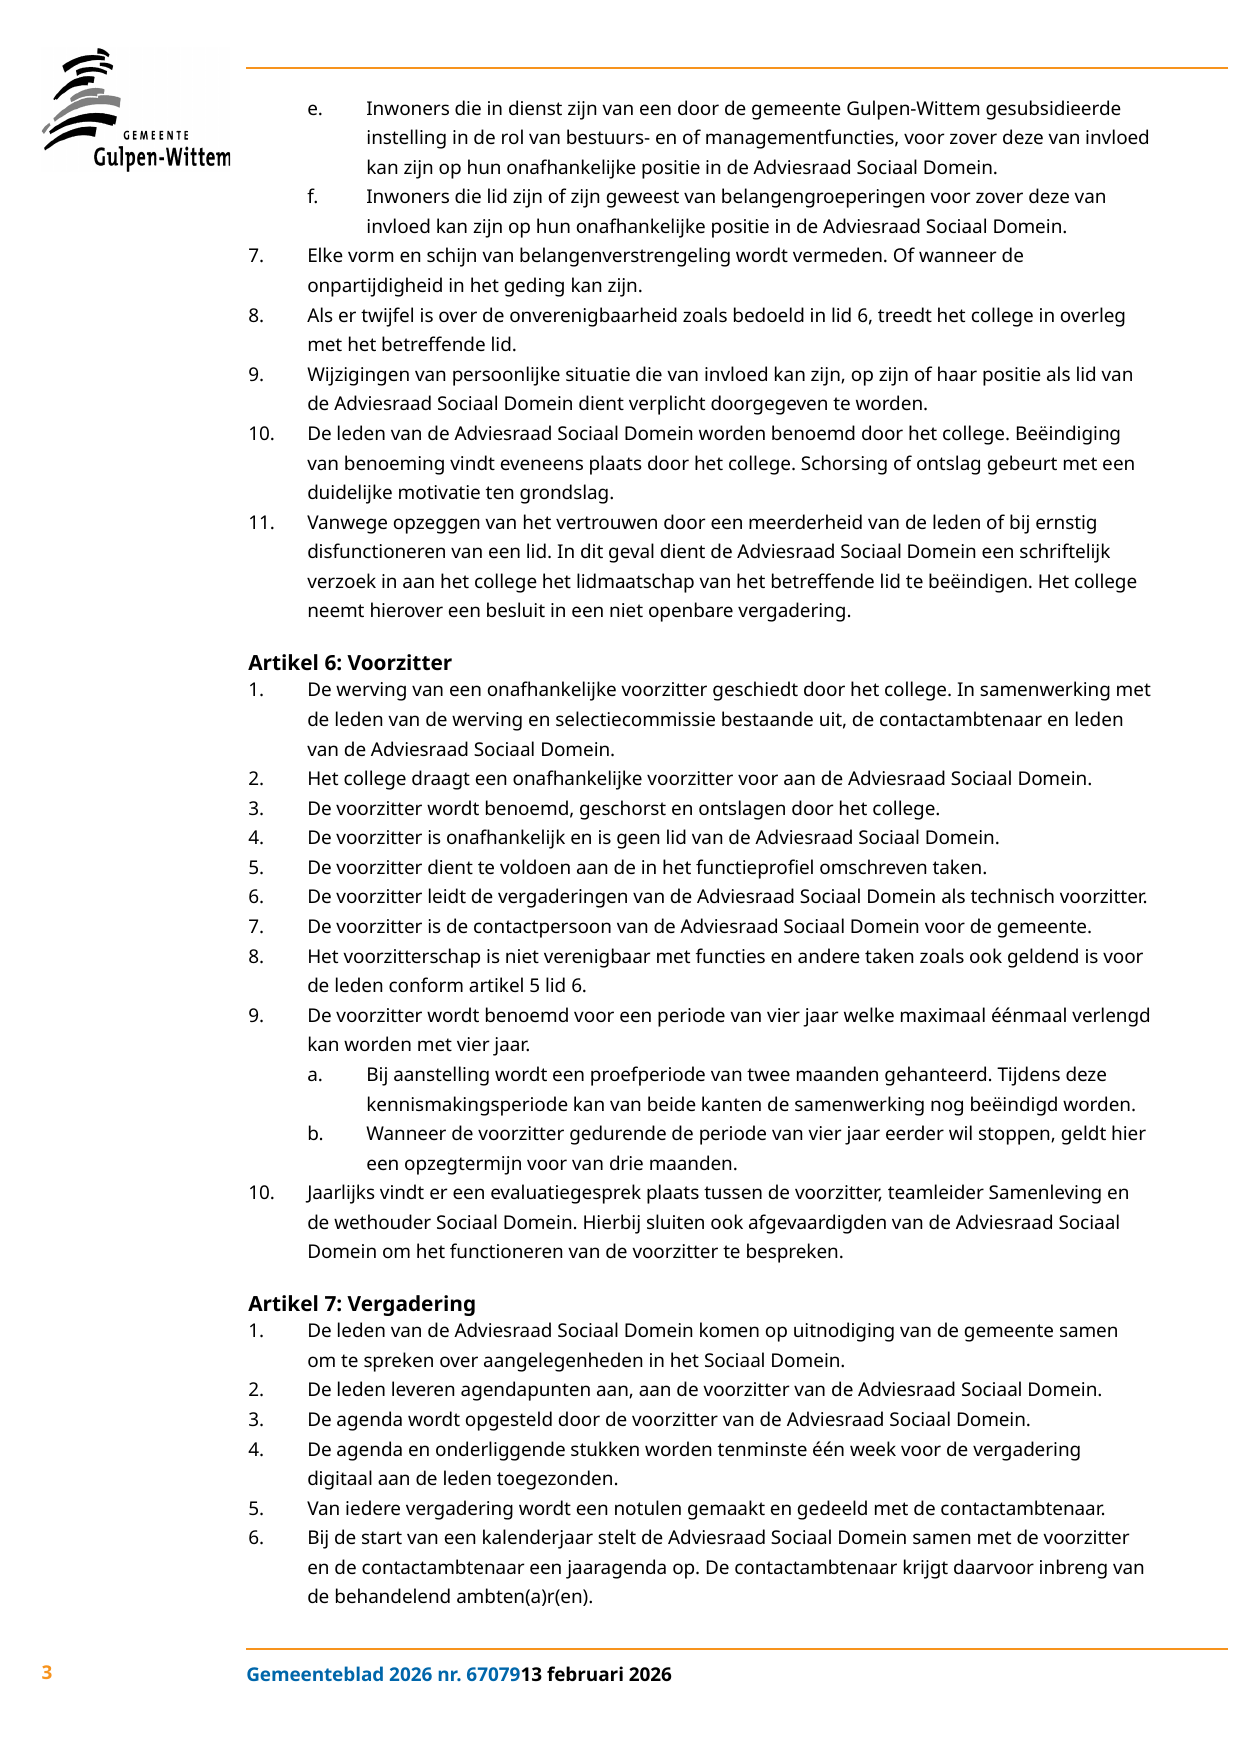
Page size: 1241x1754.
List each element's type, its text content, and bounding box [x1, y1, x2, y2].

picture [41, 47, 231, 172]
list De voorzitter leidt de vergaderingen van de Adviesraad Sociaal Domein als technisch voorzitter. [248, 884, 1152, 909]
text Artikel 6: Voorzitter [248, 648, 1152, 677]
list De voorzitter wordt benoemd voor een periode van vier jaar welke maximaal éénmaal verlengd kan worden met vier jaar. [248, 1002, 1152, 1057]
list Het college draagt een onafhankelijke voorzitter voor aan de Adviesraad Sociaal Domein. [248, 765, 1152, 791]
list Inwoners die in dienst zijn van een door de gemeente Gulpen-Wittem gesubsidieerde instelling in de rol van bestuurs- en of managementfuncties, voor zover deze van invloed kan zijn op hun onafhankelijke positie in de Adviesraad Sociaal Domein. [307, 95, 1152, 180]
list De leden van de Adviesraad Sociaal Domein komen op uitnodiging van de gemeente samen om te spreken over aangelegenheden in het Sociaal Domein. [248, 1317, 1152, 1373]
list Vanwege opzeggen van het vertrouwen door een meerderheid van de leden of bij ernstig disfunctioneren van een lid. In dit geval dient de Adviesraad Sociaal Domein een schriftelijk verzoek in aan het college het lidmaatschap van het betreffende lid te beëindigen. Het college neemt hierover een besluit in een niet openbare vergadering. [248, 509, 1152, 623]
text Artikel 7: Vergadering [248, 1289, 1152, 1317]
list De agenda wordt opgesteld door de voorzitter van de Adviesraad Sociaal Domein. [248, 1406, 1152, 1432]
list De leden leveren agendapunten aan, aan de voorzitter van de Adviesraad Sociaal Domein. [248, 1377, 1152, 1402]
list De voorzitter wordt benoemd, geschorst en ontslagen door het college. [248, 795, 1152, 821]
list De agenda en onderliggende stukken worden tenminste één week voor de vergadering digitaal aan de leden toegezonden. [248, 1436, 1152, 1491]
list Van iedere vergadering wordt een notulen gemaakt en gedeeld met de contactambtenaar. [248, 1495, 1152, 1521]
list Als er twijfel is over de onverenigbaarheid zoals bedoeld in lid 6, treedt het college in overleg met het betreffende lid. [248, 302, 1152, 357]
list Wijzigingen van persoonlijke situatie die van invloed kan zijn, op zijn of haar positie als lid van de Adviesraad Sociaal Domein dient verplicht doorgegeven te worden. [248, 361, 1152, 416]
list Wanneer de voorzitter gedurende de periode van vier jaar eerder wil stoppen, geldt hier een opzegtermijn voor van drie maanden. [307, 1120, 1152, 1176]
list De werving van een onafhankelijke voorzitter geschiedt door het college. In samenwerking met de leden van de werving en selectiecommissie bestaande uit, de contactambtenaar en leden van de Adviesraad Sociaal Domein. [248, 677, 1152, 761]
list De voorzitter is onafhankelijk en is geen lid van de Adviesraad Sociaal Domein. [248, 824, 1152, 850]
list De leden van de Adviesraad Sociaal Domein worden benoemd door het college. Beëindiging van benoeming vindt eveneens plaats door het college. Schorsing of ontslag gebeurt met een duidelijke motivatie ten grondslag. [248, 420, 1152, 505]
list De voorzitter is de contactpersoon van de Adviesraad Sociaal Domein voor de gemeente. [248, 913, 1152, 939]
list Elke vorm en schijn van belangenverstrengeling wordt vermeden. Of wanneer de onpartijdigheid in het geding kan zijn. [248, 243, 1152, 298]
list Het voorzitterschap is niet verenigbaar met functies en andere taken zoals ook geldend is voor de leden conform artikel 5 lid 6. [248, 943, 1152, 998]
list Bij aanstelling wordt een proefperiode van twee maanden gehanteerd. Tijdens deze kennismakingsperiode kan van beide kanten de samenwerking nog beëindigd worden. [307, 1061, 1152, 1116]
list Jaarlijks vindt er een evaluatiegesprek plaats tussen de voorzitter, teamleider Samenleving en de wethouder Sociaal Domein. Hierbij sluiten ook afgevaardigden van de Adviesraad Sociaal Domein om het functioneren van de voorzitter te bespreken. [248, 1179, 1152, 1264]
list De voorzitter dient te voldoen aan de in het functieprofiel omschreven taken. [248, 854, 1152, 880]
list Inwoners die lid zijn of zijn geweest van belangengroeperingen voor zover deze van invloed kan zijn op hun onafhankelijke positie in de Adviesraad Sociaal Domein. [307, 183, 1152, 239]
list Bij de start van een kalenderjaar stelt de Adviesraad Sociaal Domein samen met de voorzitter en de contactambtenaar een jaaragenda op. De contactambtenaar krijgt daarvoor inbreng van de behandelend ambten(a)r(en). [248, 1524, 1152, 1609]
